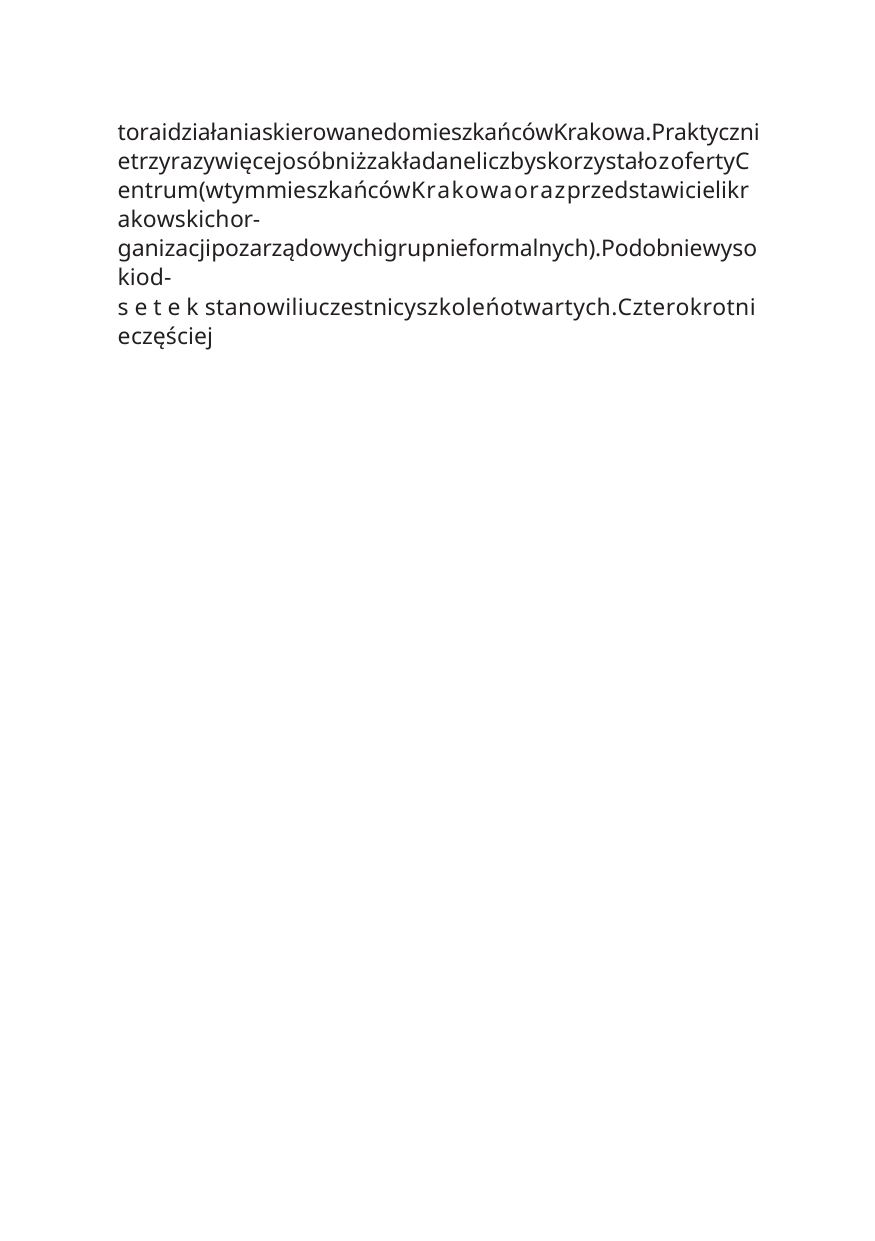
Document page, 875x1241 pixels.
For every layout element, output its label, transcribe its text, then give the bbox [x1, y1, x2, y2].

text toraidziałaniaskierowanedomieszkańcówKrakowa.PraktycznietrzyrazywięcejosóbniżzakładaneliczbyskorzystałozofertyCentrum(wtymmieszkańcówKrakowaorazprzedstawicielikrakowskichor-ganizacjipozarządowychigrupnieformalnych).Podobniewysokiod-setekstanowiliuczestnicyszkoleńotwartych.Czterokrotnieczęściej [117, 117, 762, 350]
